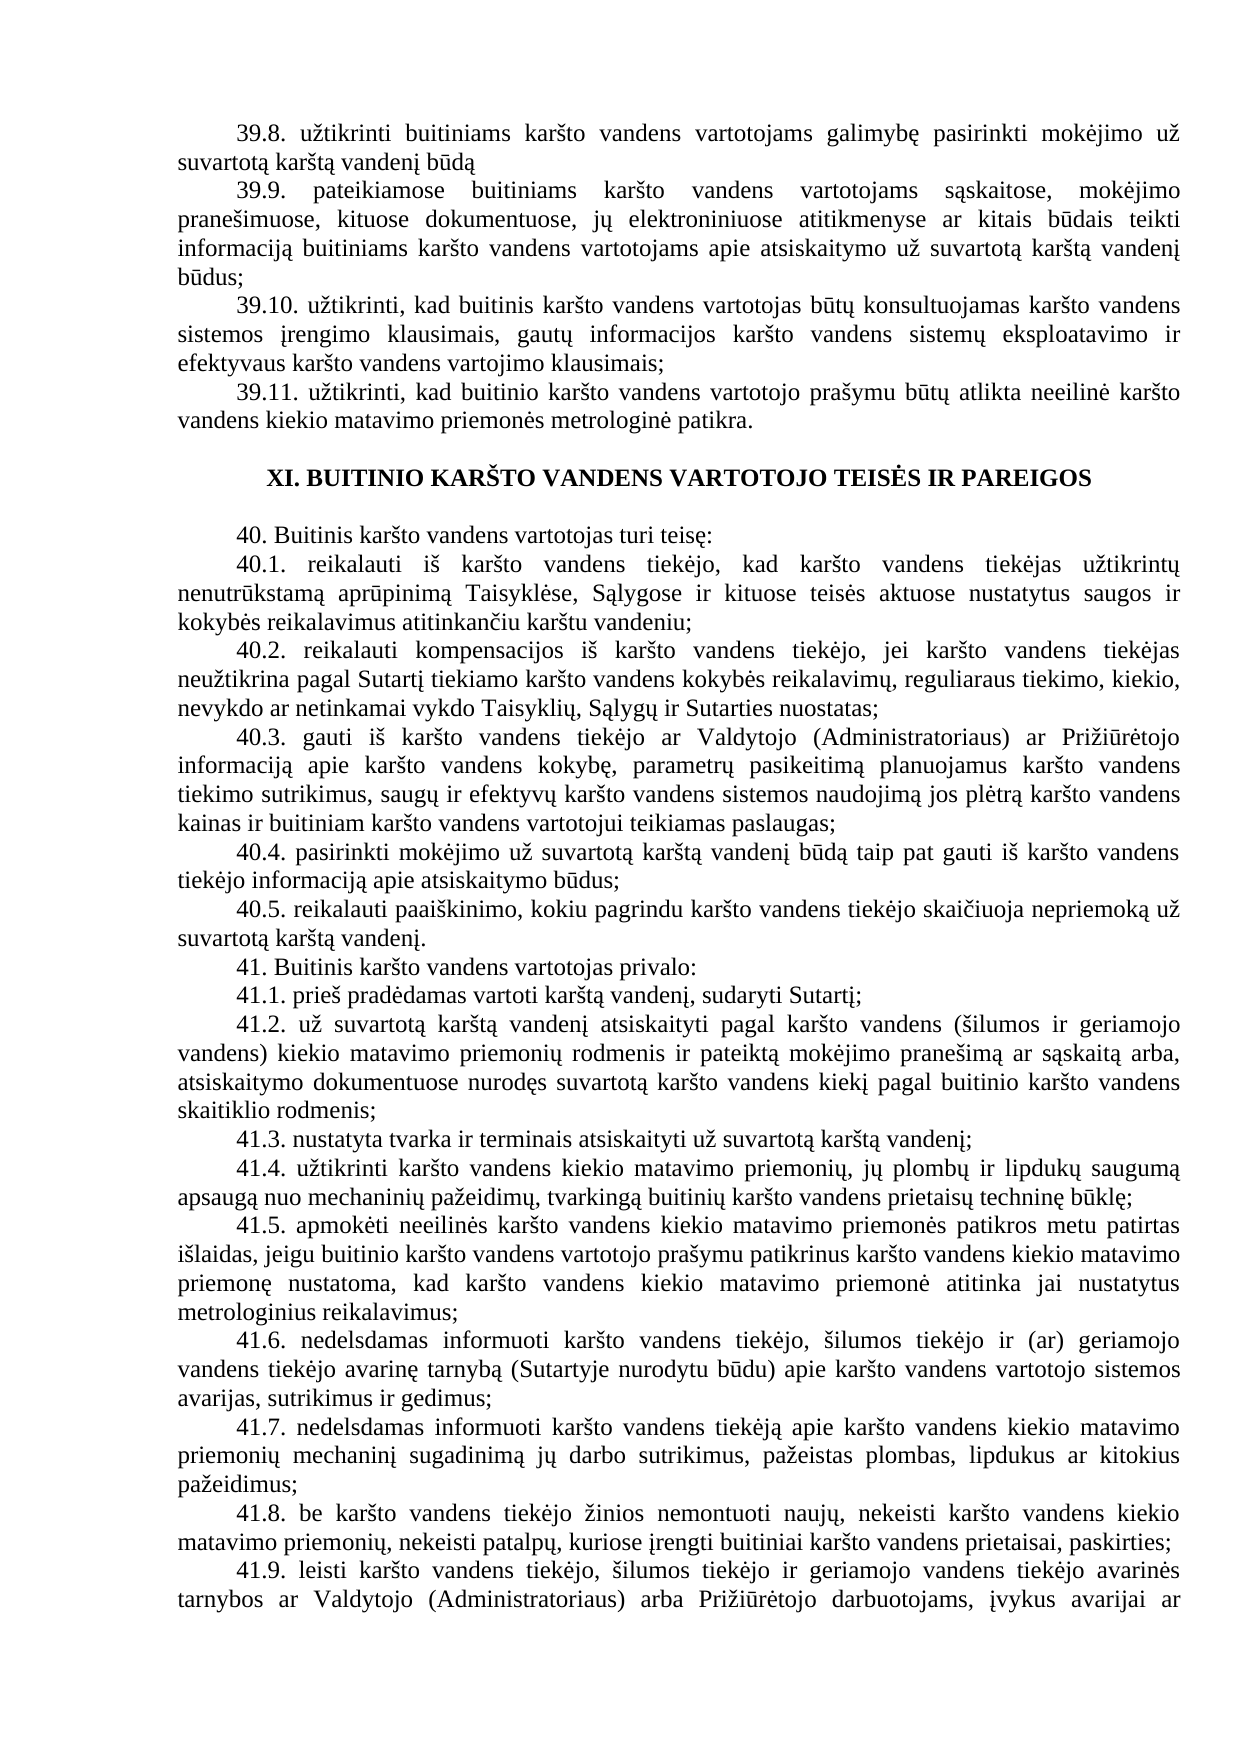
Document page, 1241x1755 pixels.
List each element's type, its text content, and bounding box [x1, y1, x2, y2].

text 41.7. nedelsdamas informuoti karšto vandens tiekėją apie karšto vandens kiekio matavimo priemonių mechaninį sugadinimą jų darbo sutrikimus, pažeistas plombas, lipdukus ar kitokius pažeidimus; [177, 1412, 1181, 1498]
text 41.9. leisti karšto vandens tiekėjo, šilumos tiekėjo ir geriamojo vandens tiekėjo avarinės tarnybos ar Valdytojo (Administratoriaus) arba Prižiūrėtojo darbuotojams, įvykus avarijai ar [177, 1556, 1181, 1613]
text 41.3. nustatyta tvarka ir terminais atsiskaityti už suvartotą karštą vandenį; [177, 1124, 1181, 1153]
text 41.2. už suvartotą karštą vandenį atsiskaityti pagal karšto vandens (šilumos ir geriamojo vandens) kiekio matavimo priemonių rodmenis ir pateiktą mokėjimo pranešimą ar sąskaitą arba, atsiskaitymo dokumentuose nurodęs suvartotą karšto vandens kiekį pagal buitinio karšto vandens skaitiklio rodmenis; [177, 1009, 1181, 1124]
text 39.9. pateikiamose buitiniams karšto vandens vartotojams sąskaitose, mokėjimo pranešimuose, kituose dokumentuose, jų elektroniniuose atitikmenyse ar kitais būdais teikti informaciją buitiniams karšto vandens vartotojams apie atsiskaitymo už suvartotą karštą vandenį būdus; [177, 176, 1181, 291]
text 40.3. gauti iš karšto vandens tiekėjo ar Valdytojo (Administratoriaus) ar Prižiūrėtojo informaciją apie karšto vandens kokybę, parametrų pasikeitimą planuojamus karšto vandens tiekimo sutrikimus, saugų ir efektyvų karšto vandens sistemos naudojimą jos plėtrą karšto vandens kainas ir buitiniam karšto vandens vartotojui teikiamas paslaugas; [177, 722, 1181, 837]
text 41.6. nedelsdamas informuoti karšto vandens tiekėjo, šilumos tiekėjo ir (ar) geriamojo vandens tiekėjo avarinę tarnybą (Sutartyje nurodytu būdu) apie karšto vandens vartotojo sistemos avarijas, sutrikimus ir gedimus; [177, 1326, 1181, 1412]
text 41.4. užtikrinti karšto vandens kiekio matavimo priemonių, jų plombų ir lipdukų saugumą apsaugą nuo mechaninių pažeidimų, tvarkingą buitinių karšto vandens prietaisų techninę būklę; [177, 1153, 1181, 1211]
text 39.8. užtikrinti buitiniams karšto vandens vartotojams galimybę pasirinkti mokėjimo už suvartotą karštą vandenį būdą [177, 118, 1181, 176]
text 41.5. apmokėti neeilinės karšto vandens kiekio matavimo priemonės patikros metu patirtas išlaidas, jeigu buitinio karšto vandens vartotojo prašymu patikrinus karšto vandens kiekio matavimo priemonę nustatoma, kad karšto vandens kiekio matavimo priemonė atitinka jai nustatytus metrologinius reikalavimus; [177, 1211, 1181, 1326]
text 41.8. be karšto vandens tiekėjo žinios nemontuoti naujų, nekeisti karšto vandens kiekio matavimo priemonių, nekeisti patalpų, kuriose įrengti buitiniai karšto vandens prietaisai, paskirties; [177, 1498, 1181, 1556]
text 41.1. prieš pradėdamas vartoti karštą vandenį, sudaryti Sutartį; [177, 981, 1181, 1009]
text 40.5. reikalauti paaiškinimo, kokiu pagrindu karšto vandens tiekėjo skaičiuoja nepriemoką už suvartotą karštą vandenį. [177, 894, 1181, 952]
text 40.1. reikalauti iš karšto vandens tiekėjo, kad karšto vandens tiekėjas užtikrintų nenutrūkstamą aprūpinimą Taisyklėse, Sąlygose ir kituose teisės aktuose nustatytus saugos ir kokybės reikalavimus atitinkančiu karštu vandeniu; [177, 549, 1181, 636]
text 40.2. reikalauti kompensacijos iš karšto vandens tiekėjo, jei karšto vandens tiekėjas neužtikrina pagal Sutartį tiekiamo karšto vandens kokybės reikalavimų, reguliaraus tiekimo, kiekio, nevykdo ar netinkamai vykdo Taisyklių, Sąlygų ir Sutarties nuostatas; [177, 636, 1181, 722]
text 39.11. užtikrinti, kad buitinio karšto vandens vartotojo prašymu būtų atlikta neeilinė karšto vandens kiekio matavimo priemonės metrologinė patikra. [177, 377, 1181, 434]
text 40. Buitinis karšto vandens vartotojas turi teisę: [177, 521, 1181, 549]
text 39.10. užtikrinti, kad buitinis karšto vandens vartotojas būtų konsultuojamas karšto vandens sistemos įrengimo klausimais, gautų informacijos karšto vandens sistemų eksploatavimo ir efektyvaus karšto vandens vartojimo klausimais; [177, 291, 1181, 377]
text XI. BUITINIO KARŠTO VANDENS VARTOTOJO TEISĖS IR PAREIGOS [177, 463, 1181, 492]
text 41. Buitinis karšto vandens vartotojas privalo: [177, 952, 1181, 981]
text 40.4. pasirinkti mokėjimo už suvartotą karštą vandenį būdą taip pat gauti iš karšto vandens tiekėjo informaciją apie atsiskaitymo būdus; [177, 837, 1181, 894]
